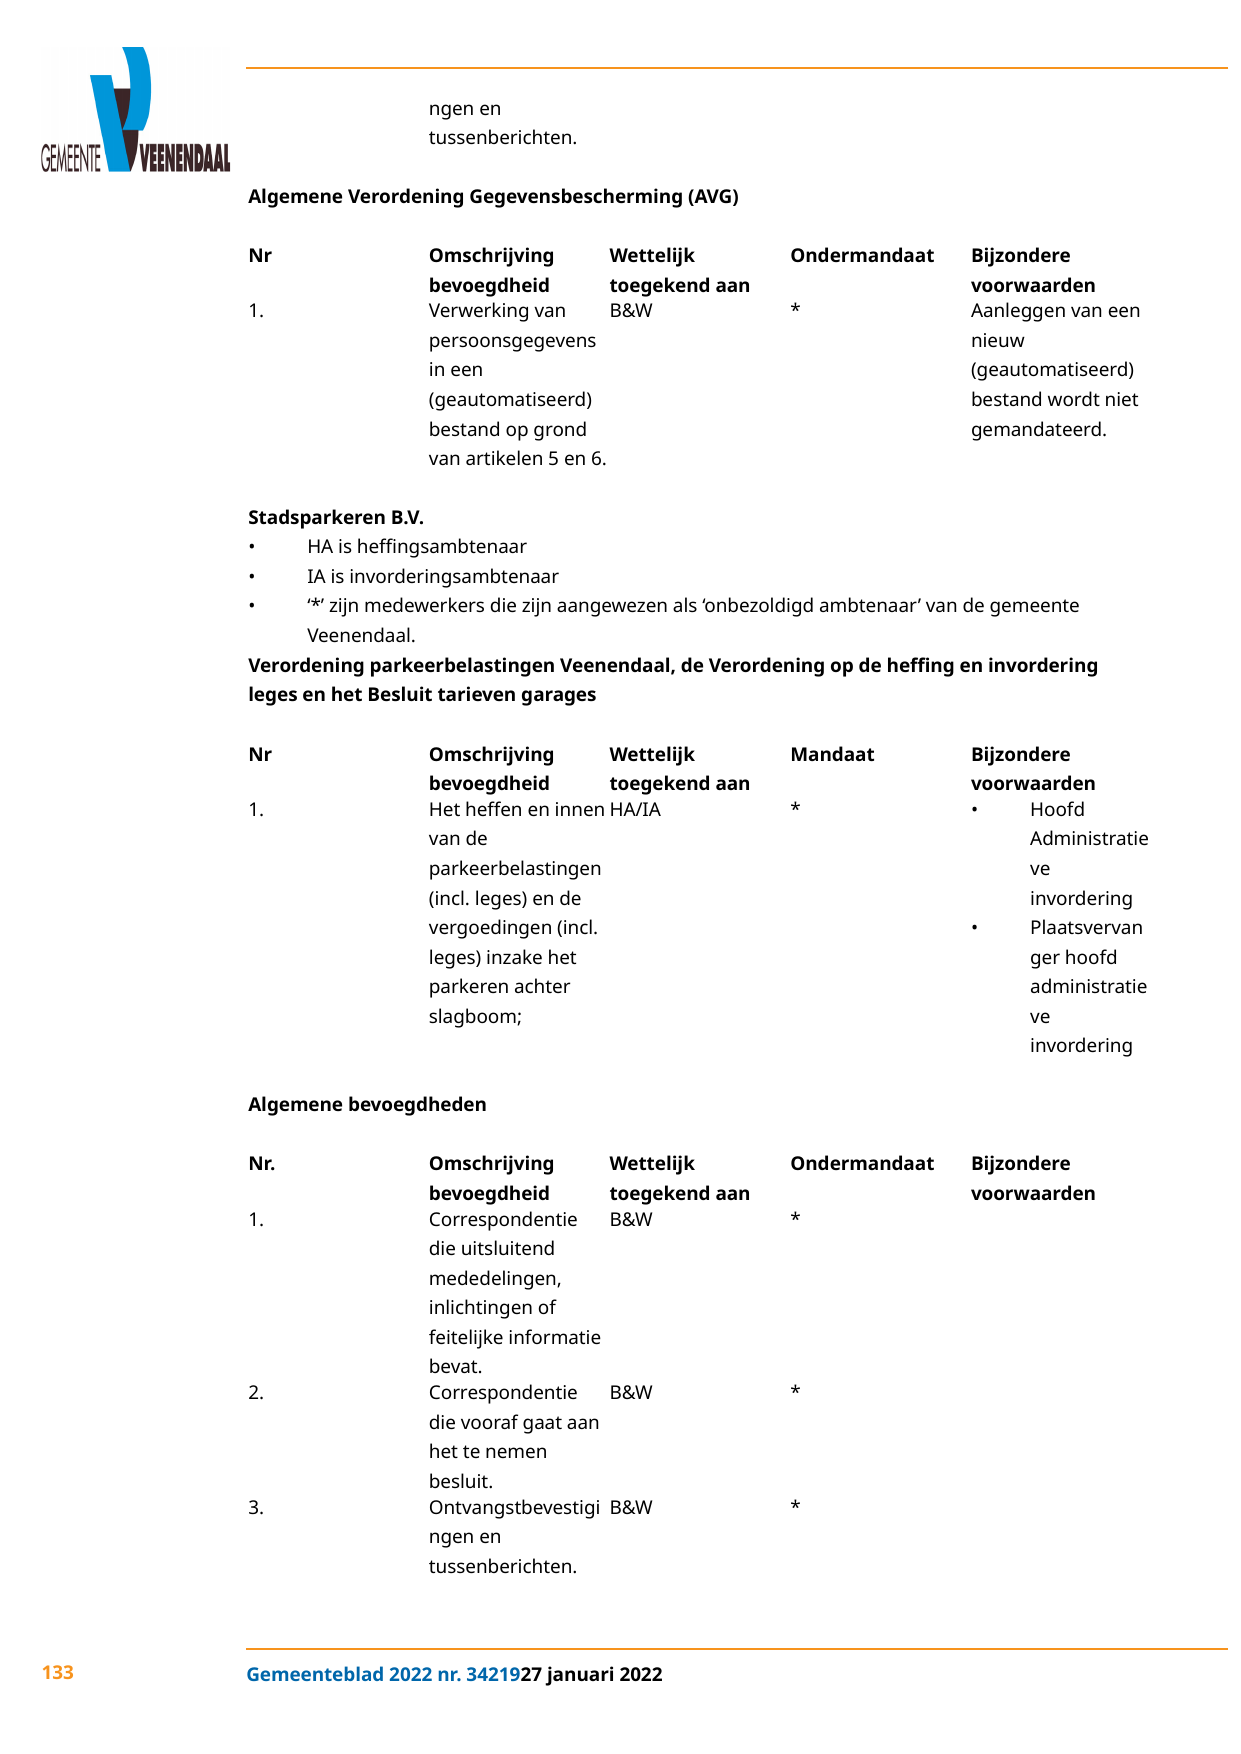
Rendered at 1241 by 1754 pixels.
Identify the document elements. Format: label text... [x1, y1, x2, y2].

table_cell HA/IA [609, 796, 790, 1058]
list ‘*’ zijn medewerkers die zijn aangewezen als ‘onbezoldigd ambtenaar’ van de gemeente Veenendaal. [248, 593, 1152, 648]
text Stadsparkeren B.V. [248, 504, 1152, 530]
table_cell [248, 95, 429, 150]
table_cell * [790, 796, 971, 1058]
table_header Omschrijving bevoegdheid [429, 741, 609, 796]
table_cell * [790, 298, 971, 471]
table_cell Verwerking van persoonsgegevens in een (geautomatiseerd) bestand op grond van artikelen 5 en 6. [429, 298, 609, 471]
picture [41, 47, 130, 172]
list IA is invorderingsambtenaar [248, 563, 1152, 589]
table_cell [971, 1206, 1152, 1379]
table_header Wettelijk toegekend aan [609, 741, 790, 796]
table_header Nr [248, 242, 429, 297]
table_header Mandaat [790, 741, 971, 796]
table_cell [609, 95, 790, 150]
table_cell [971, 1494, 1152, 1579]
table_cell * [790, 1494, 971, 1579]
table_cell Ontvangstbevestigingen en tussenberichten. [429, 1494, 609, 1579]
table_cell 2. [248, 1380, 429, 1494]
table_cell Correspondentie die uitsluitend mededelingen, inlichtingen of feitelijke informatie bevat. [429, 1206, 609, 1379]
table_header Wettelijk toegekend aan [609, 1151, 790, 1206]
table_cell 1. [248, 298, 429, 471]
table_cell [971, 95, 1152, 150]
table_cell Het heffen en innen van de parkeerbelastingen (incl. leges) en de vergoedingen (incl. leges) inzake het parkeren achter slagboom; [429, 796, 609, 1058]
table_header Bijzondere voorwaarden [971, 741, 1152, 796]
text Verordening parkeerbelastingen Veenendaal, de Verordening op de heffing en invordering leges en het Besluit tarieven garages [248, 652, 1152, 707]
table_cell ngen en tussenberichten. [429, 95, 609, 150]
table_header Bijzondere voorwaarden [971, 1151, 1152, 1206]
table_cell B&W [609, 298, 790, 471]
table_header Nr. [248, 1151, 429, 1206]
table_cell 1. [248, 1206, 429, 1379]
table_cell [790, 95, 971, 150]
text Algemene bevoegdheden [248, 1091, 1152, 1117]
table_cell 3. [248, 1494, 429, 1579]
table_header Wettelijk toegekend aan [609, 242, 790, 297]
table_cell Hoofd Administratieve invordering Plaatsvervanger hoofd administratieve invordering [971, 796, 1152, 1058]
table_cell * [790, 1380, 971, 1494]
table_cell Aanleggen van een nieuw (geautomatiseerd) bestand wordt niet gemandateerd. [971, 298, 1152, 471]
table_header Nr [248, 741, 429, 796]
picture [123, 47, 231, 172]
table_cell B&W [609, 1206, 790, 1379]
table_cell * [790, 1206, 971, 1379]
table_header Ondermandaat [790, 242, 971, 297]
table_cell 1. [248, 796, 429, 1058]
table_cell [971, 1380, 1152, 1494]
table_cell Correspondentie die vooraf gaat aan het te nemen besluit. [429, 1380, 609, 1494]
table_header Omschrijving bevoegdheid [429, 242, 609, 297]
text Algemene Verordening Gegevensbescherming (AVG) [248, 183, 1152, 209]
list HA is heffingsambtenaar [248, 533, 1152, 559]
table_header Ondermandaat [790, 1151, 971, 1206]
table_header Omschrijving bevoegdheid [429, 1151, 609, 1206]
table_header Bijzondere voorwaarden [971, 242, 1152, 297]
table_cell B&W [609, 1494, 790, 1579]
table_cell B&W [609, 1380, 790, 1494]
